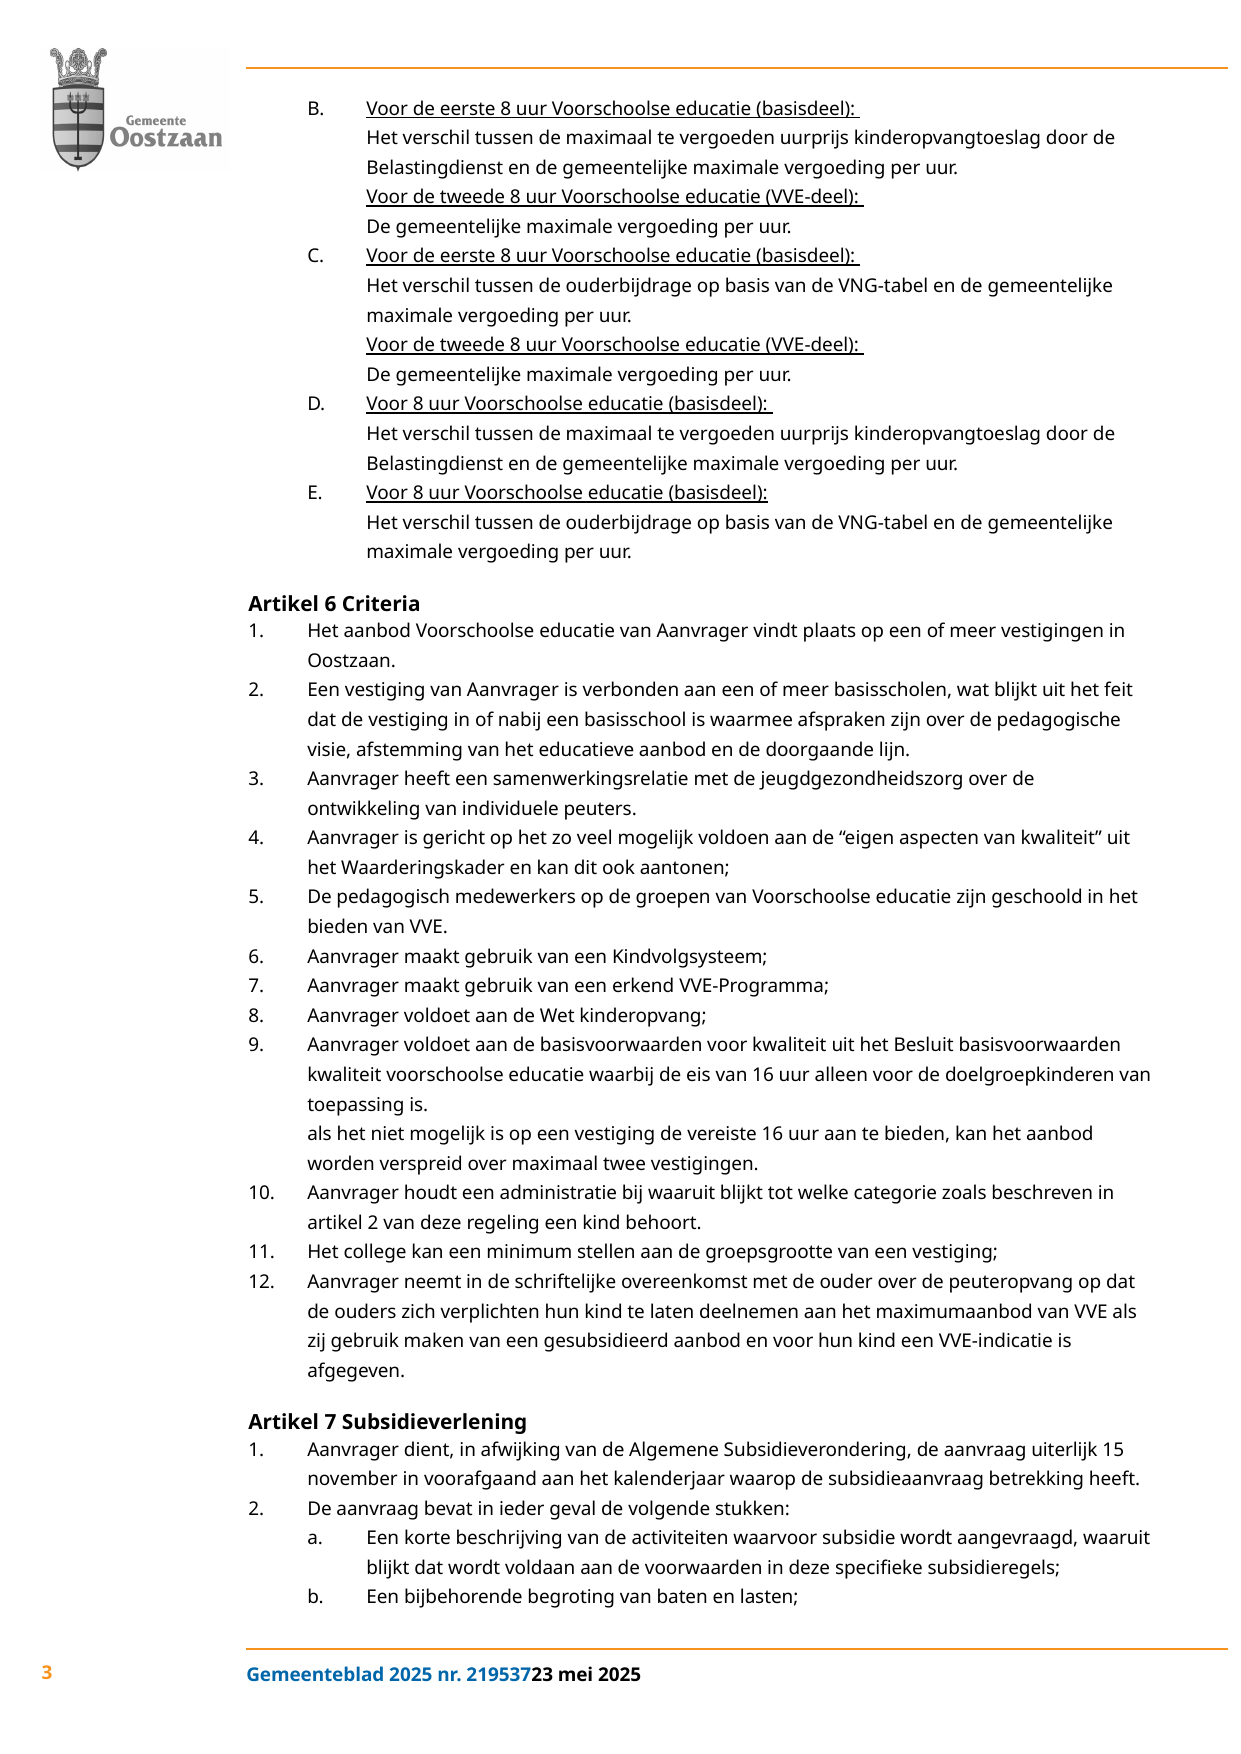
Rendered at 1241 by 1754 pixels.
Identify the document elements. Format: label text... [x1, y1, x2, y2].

list Aanvrager voldoet aan de Wet kinderopvang; [248, 1002, 1152, 1028]
list De gemeentelijke maximale vergoeding per uur. [307, 213, 1152, 239]
list Het aanbod Voorschoolse educatie van Aanvrager vindt plaats op een of meer vestigingen in Oostzaan. [248, 617, 1152, 673]
list Aanvrager is gericht op het zo veel mogelijk voldoen aan de “eigen aspecten van kwaliteit” uit het Waarderingskader en kan dit ook aantonen; [248, 824, 1152, 880]
list Aanvrager heeft een samenwerkingsrelatie met de jeugdgezondheidszorg over de ontwikkeling van individuele peuters. [248, 765, 1152, 821]
list Aanvrager maakt gebruik van een erkend VVE-Programma; [248, 972, 1152, 998]
list Een bijbehorende begroting van baten en lasten; [307, 1584, 1152, 1609]
list Voor 8 uur Voorschoolse educatie (basisdeel): [307, 391, 1152, 416]
list Voor de tweede 8 uur Voorschoolse educatie (VVE-deel): [307, 331, 1152, 357]
list Het verschil tussen de ouderbijdrage op basis van de VNG-tabel en de gemeentelijke maximale vergoeding per uur. [307, 509, 1152, 564]
list Voor 8 uur Voorschoolse educatie (basisdeel): [307, 479, 1152, 505]
text Artikel 6 Criteria [248, 589, 1152, 617]
picture [41, 47, 231, 172]
list De pedagogisch medewerkers op de groepen van Voorschoolse educatie zijn geschoold in het bieden van VVE. [248, 884, 1152, 939]
list Aanvrager dient, in afwijking van de Algemene Subsidieverondering, de aanvraag uiterlijk 15 november in voorafgaand aan het kalenderjaar waarop de subsidieaanvraag betrekking heeft. [248, 1436, 1152, 1491]
list als het niet mogelijk is op een vestiging de vereiste 16 uur aan te bieden, kan het aanbod worden verspreid over maximaal twee vestigingen. [248, 1120, 1152, 1176]
list Een korte beschrijving van de activiteiten waarvoor subsidie wordt aangevraagd, waaruit blijkt dat wordt voldaan aan de voorwaarden in deze specifieke subsidieregels; [307, 1524, 1152, 1580]
list De gemeentelijke maximale vergoeding per uur. [307, 361, 1152, 387]
list Aanvrager maakt gebruik van een Kindvolgsysteem; [248, 943, 1152, 968]
list Aanvrager houdt een administratie bij waaruit blijkt tot welke categorie zoals beschreven in artikel 2 van deze regeling een kind behoort. [248, 1179, 1152, 1235]
list De aanvraag bevat in ieder geval de volgende stukken: [248, 1495, 1152, 1521]
list Het college kan een minimum stellen aan de groepsgrootte van een vestiging; [248, 1239, 1152, 1264]
list Een vestiging van Aanvrager is verbonden aan een of meer basisscholen, wat blijkt uit het feit dat de vestiging in of nabij een basisschool is waarmee afspraken zijn over de pedagogische visie, afstemming van het educatieve aanbod en de doorgaande lijn. [248, 677, 1152, 761]
list Aanvrager neemt in de schriftelijke overeenkomst met de ouder over de peuteropvang op dat de ouders zich verplichten hun kind te laten deelnemen aan het maximumaanbod van VVE als zij gebruik maken van een gesubsidieerd aanbod en voor hun kind een VVE-indicatie is afgegeven. [248, 1268, 1152, 1383]
text Artikel 7 Subsidieverlening [248, 1407, 1152, 1436]
list Het verschil tussen de maximaal te vergoeden uurprijs kinderopvangtoeslag door de Belastingdienst en de gemeentelijke maximale vergoeding per uur. [307, 124, 1152, 180]
list Het verschil tussen de maximaal te vergoeden uurprijs kinderopvangtoeslag door de Belastingdienst en de gemeentelijke maximale vergoeding per uur. [307, 420, 1152, 476]
list Het verschil tussen de ouderbijdrage op basis van de VNG-tabel en de gemeentelijke maximale vergoeding per uur. [307, 272, 1152, 328]
list Voor de eerste 8 uur Voorschoolse educatie (basisdeel): [307, 243, 1152, 268]
list Voor de eerste 8 uur Voorschoolse educatie (basisdeel): [307, 95, 1152, 121]
list Voor de tweede 8 uur Voorschoolse educatie (VVE-deel): [307, 183, 1152, 209]
list Aanvrager voldoet aan de basisvoorwaarden voor kwaliteit uit het Besluit basisvoorwaarden kwaliteit voorschoolse educatie waarbij de eis van 16 uur alleen voor de doelgroepkinderen van toepassing is. [248, 1032, 1152, 1116]
